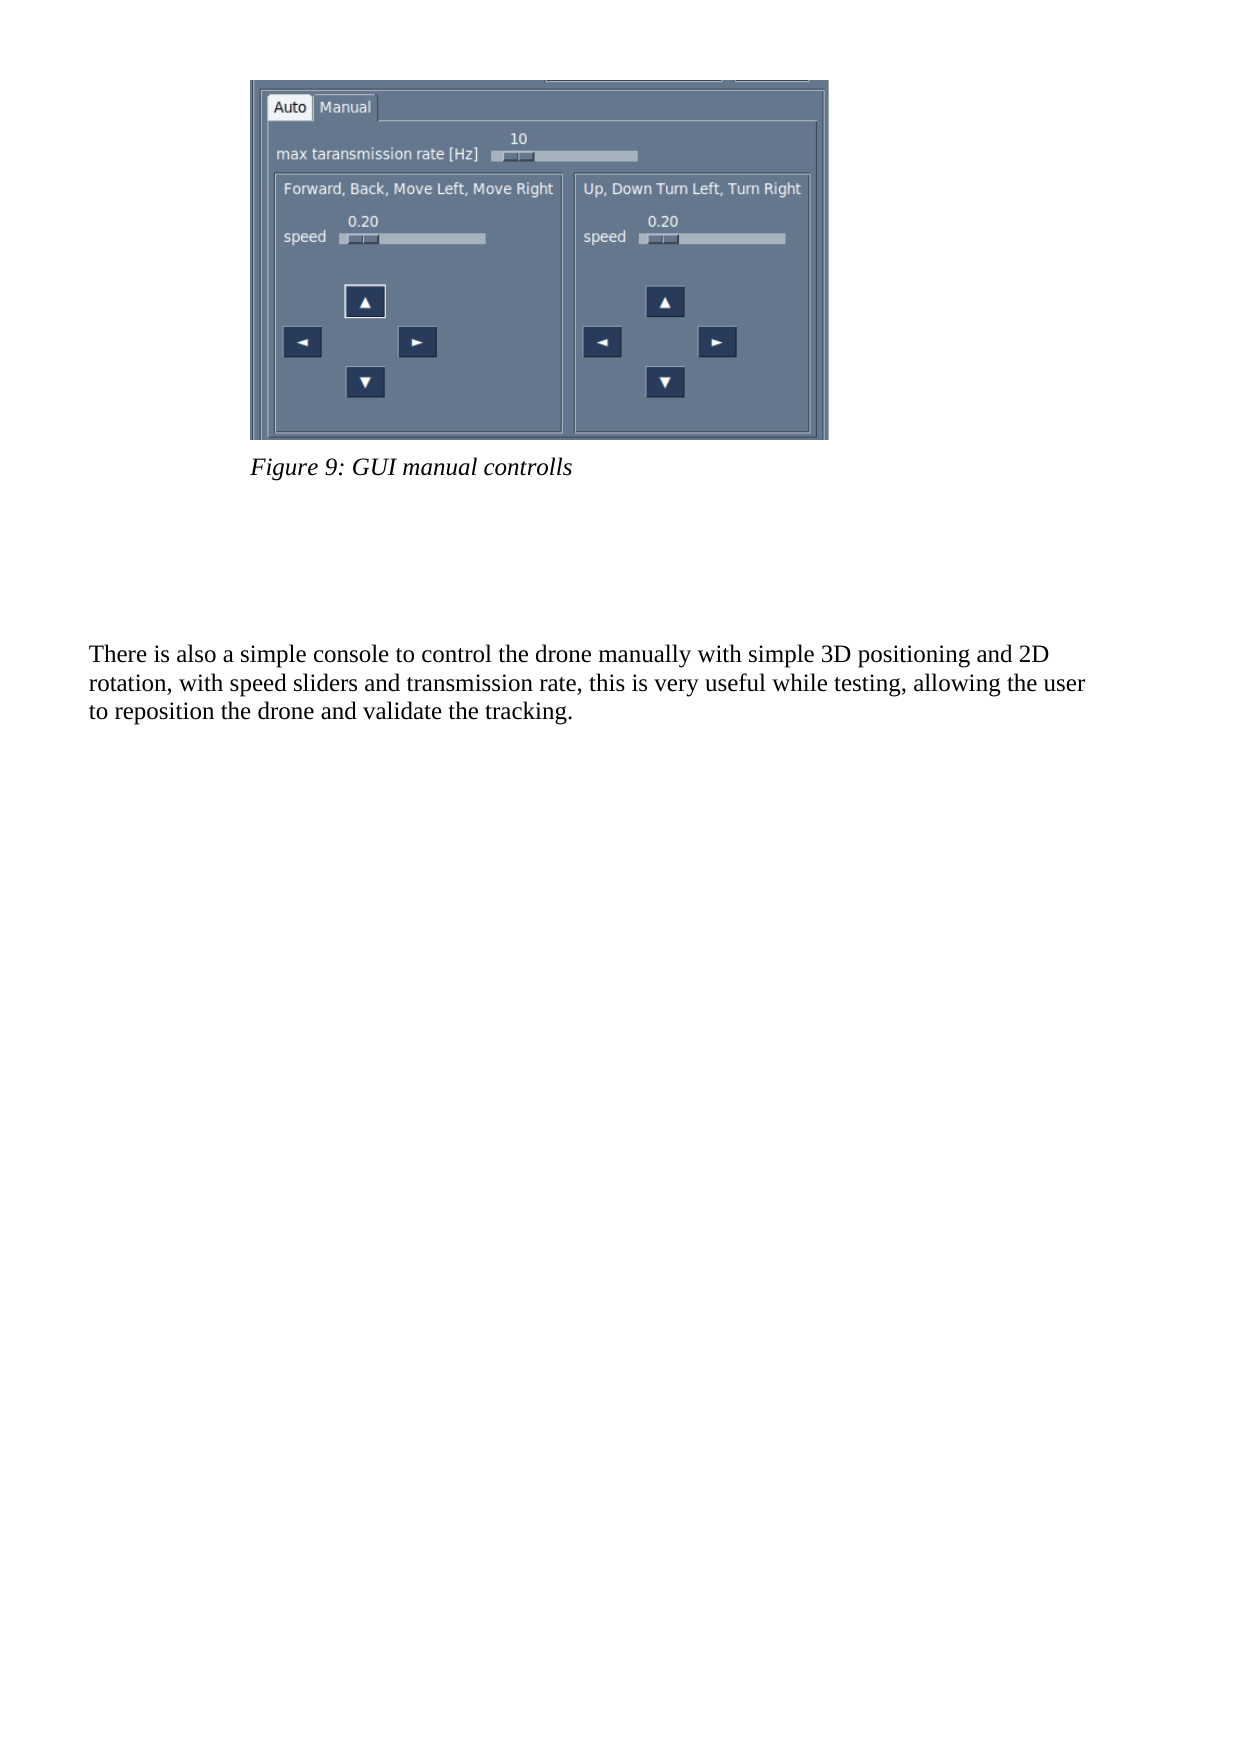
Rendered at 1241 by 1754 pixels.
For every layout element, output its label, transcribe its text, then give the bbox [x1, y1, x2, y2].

text Figure 9: GUI manual controlls [250, 440, 829, 481]
picture [250, 80, 829, 440]
text There is also a simple console to control the drone manually with simple 3D positioning and 2D rotation, with speed sliders and transmission rate, this is very useful while testing, allowing the user to reposition the drone and validate the tracking. [89, 440, 1092, 725]
